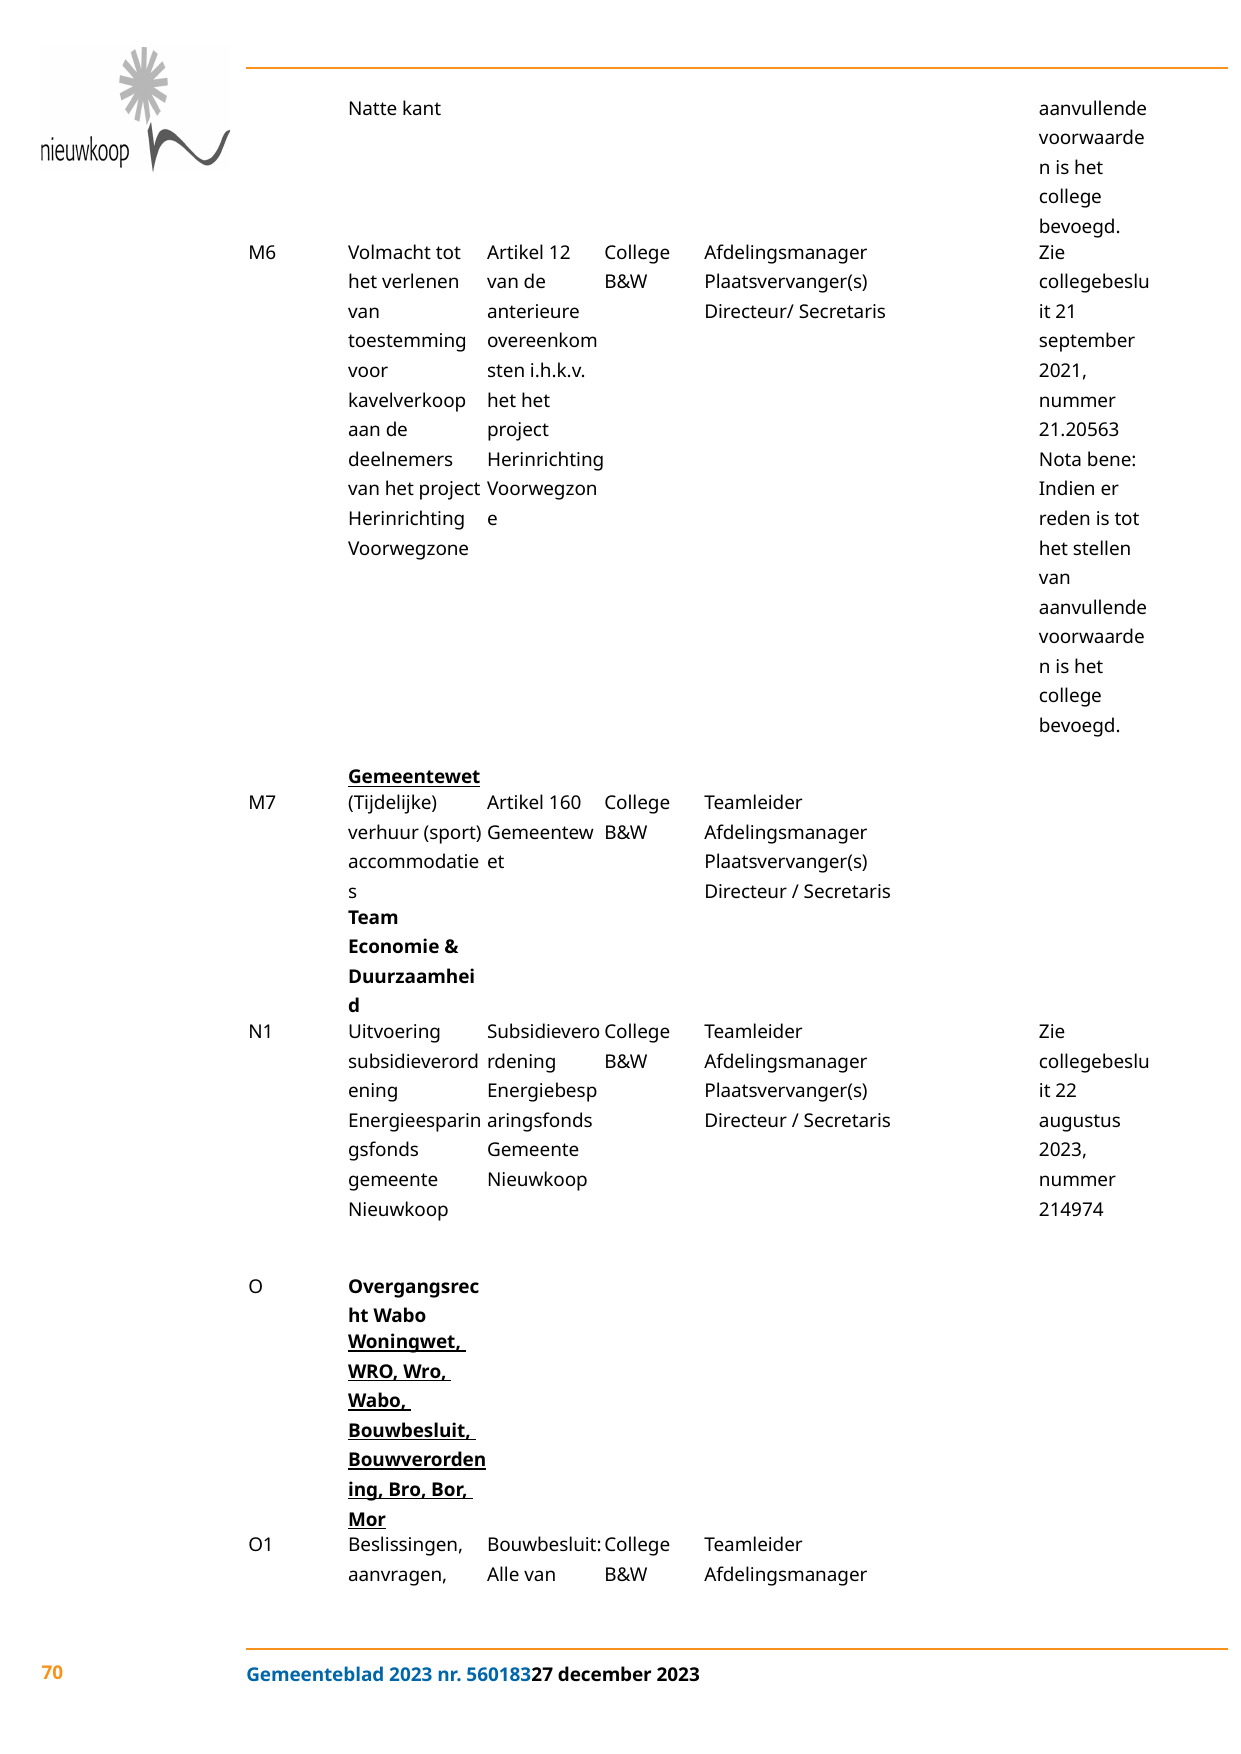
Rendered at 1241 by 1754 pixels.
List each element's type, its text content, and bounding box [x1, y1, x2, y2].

table_cell Teamleider Afdelingsmanager Plaatsvervanger(s) Directeur / Secretaris [704, 1018, 939, 1222]
table_cell [1039, 1273, 1152, 1328]
table_cell [487, 738, 604, 764]
table_cell [939, 95, 1039, 239]
table_cell Bouwbesluit: Alle van [487, 1532, 604, 1587]
table_cell [939, 764, 1039, 789]
table_cell [939, 738, 1039, 764]
table_cell [248, 1328, 348, 1532]
table_cell [1039, 904, 1152, 1018]
table_cell [604, 1222, 704, 1247]
table_cell [704, 1247, 939, 1273]
table_cell [487, 1328, 604, 1532]
table_cell [348, 1222, 487, 1247]
table_cell [939, 239, 1039, 738]
table_cell [604, 764, 704, 789]
table_cell [248, 1222, 348, 1247]
table_cell Teamleider Afdelingsmanager Plaatsvervanger(s) Directeur / Secretaris [704, 789, 939, 904]
table_cell Artikel 12 van de anterieure overeenkomsten i.h.k.v. het het project Herinrichting Voorwegzone [487, 239, 604, 738]
table_cell [939, 1018, 1039, 1222]
table_cell Gemeentewet [348, 764, 487, 789]
table_cell [487, 1273, 604, 1328]
table_cell Volmacht tot het verlenen van toestemming voor kavelverkoop aan de deelnemers van het project Herinrichting Voorwegzone [348, 239, 487, 738]
table_cell College B&W [604, 239, 704, 738]
table_cell [248, 738, 348, 764]
table_cell College B&W [604, 789, 704, 904]
table_cell [704, 904, 939, 1018]
table_cell [1039, 789, 1152, 904]
table_cell [487, 1247, 604, 1273]
table_cell Overgangsrecht Wabo [348, 1273, 487, 1328]
table_cell [1039, 1328, 1152, 1532]
table_cell [487, 904, 604, 1018]
table_cell [704, 95, 939, 239]
table_cell Natte kant [348, 95, 487, 239]
table_cell [487, 1222, 604, 1247]
table_cell O [248, 1273, 348, 1328]
table_cell aanvullende voorwaarden is het college bevoegd. [1039, 95, 1152, 239]
table_cell College B&W [604, 1532, 704, 1587]
table_cell [487, 764, 604, 789]
table_cell O1 [248, 1532, 348, 1587]
table_cell M7 [248, 789, 348, 904]
table_cell [704, 1328, 939, 1532]
table_cell [1039, 1247, 1152, 1273]
table_cell [939, 904, 1039, 1018]
table_cell Beslissingen, aanvragen, [348, 1532, 487, 1587]
table_cell N1 [248, 1018, 348, 1222]
table_cell Team Economie & Duurzaamheid [348, 904, 487, 1018]
table_cell Artikel 160 Gemeentewet [487, 789, 604, 904]
picture [41, 47, 231, 172]
table_cell Teamleider Afdelingsmanager [704, 1532, 939, 1587]
table_cell Subsidieverordening Energiebesparingsfonds Gemeente Nieuwkoop [487, 1018, 604, 1222]
table_cell [604, 1273, 704, 1328]
table_cell [704, 738, 939, 764]
table_cell [348, 738, 487, 764]
table_cell [604, 1328, 704, 1532]
table_cell (Tijdelijke) verhuur (sport) accommodaties [348, 789, 487, 904]
table_cell Zie collegebesluit 21 september 2021, nummer 21.20563 Nota bene: Indien er reden is tot het stellen van aanvullende voorwaarden is het college bevoegd. [1039, 239, 1152, 738]
table_cell [704, 1273, 939, 1328]
table_cell [604, 95, 704, 239]
table_cell [1039, 764, 1152, 789]
table_cell [939, 1222, 1039, 1247]
table_cell [939, 1247, 1039, 1273]
table_cell [704, 764, 939, 789]
table_cell [248, 1247, 348, 1273]
table_cell College B&W [604, 1018, 704, 1222]
table_cell [487, 95, 604, 239]
table_cell Uitvoering subsidieverordening Energieesparingsfonds gemeente Nieuwkoop [348, 1018, 487, 1222]
table_cell [939, 1532, 1039, 1587]
table_cell [604, 1247, 704, 1273]
table_cell [939, 789, 1039, 904]
table_cell [939, 1273, 1039, 1328]
table_cell [704, 1222, 939, 1247]
table_cell [248, 95, 348, 239]
table_cell [1039, 738, 1152, 764]
table_cell [604, 904, 704, 1018]
table_cell [248, 764, 348, 789]
table_cell [1039, 1222, 1152, 1247]
table_cell M6 [248, 239, 348, 738]
table_cell [348, 1247, 487, 1273]
table_cell Afdelingsmanager Plaatsvervanger(s) Directeur/ Secretaris [704, 239, 939, 738]
table_cell [939, 1328, 1039, 1532]
table_cell [248, 904, 348, 1018]
table_cell Zie collegebesluit 22 augustus 2023, nummer 214974 [1039, 1018, 1152, 1222]
table_cell [1039, 1532, 1152, 1587]
table_cell Woningwet, WRO, Wro, Wabo, Bouwbesluit, Bouwverordening, Bro, Bor, Mor [348, 1328, 487, 1532]
table_cell [604, 738, 704, 764]
